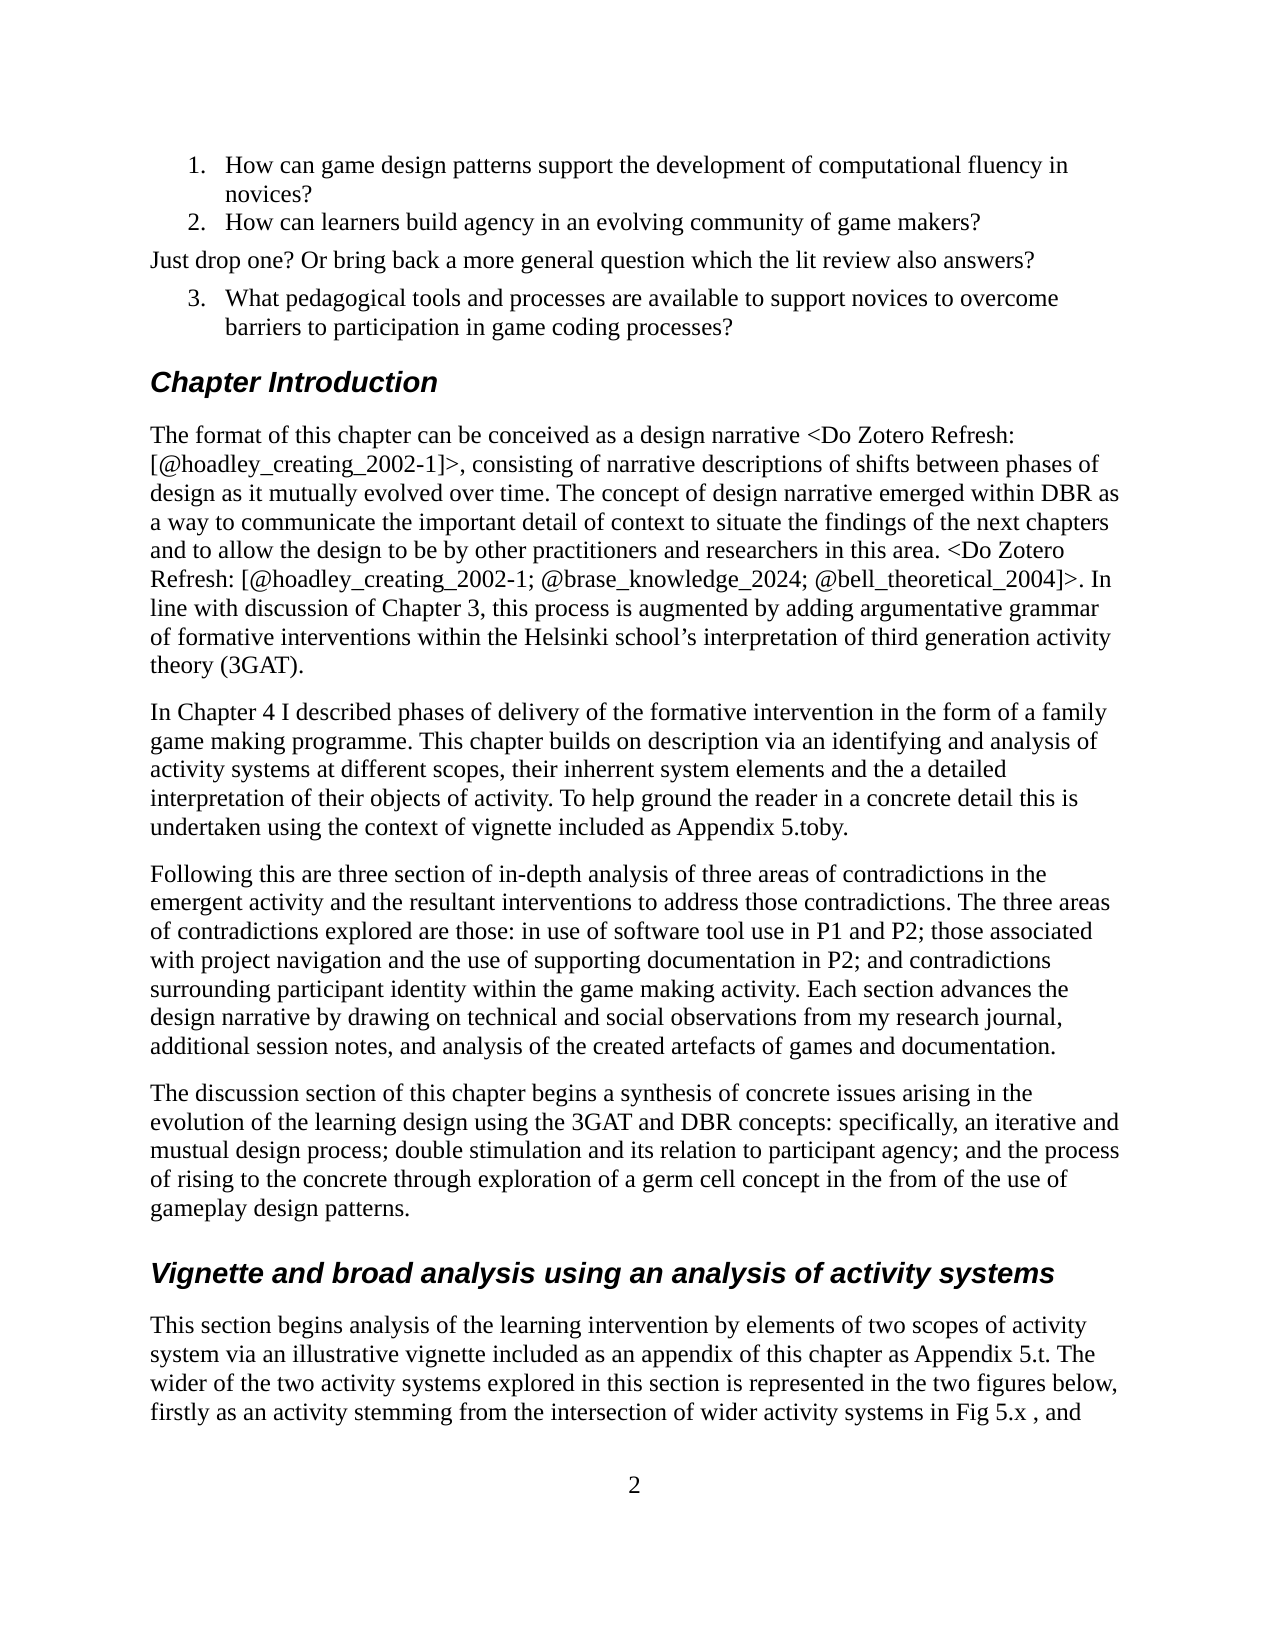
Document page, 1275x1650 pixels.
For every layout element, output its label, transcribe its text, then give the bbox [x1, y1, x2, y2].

text The format of this chapter can be conceived as a design narrative <Do Zotero Refresh: [@hoadley_creating_2002-1]>, consisting of narrative descriptions of shifts between phases of design as it mutually evolved over time. The concept of design narrative emerged within DBR as a way to communicate the important detail of context to situate the findings of the next chapters and to allow the design to be by other practitioners and researchers in this area. <Do Zotero Refresh: [@hoadley_creating_2002-1; @brase_knowledge_2024; @bell_theoretical_2004]>. In line with discussion of Chapter 3, this process is augmented by adding argumentative grammar of formative interventions within the Helsinki school’s interpretation of third generation activity theory (3GAT). [150, 420, 1125, 679]
text In Chapter 4 I described phases of delivery of the formative intervention in the form of a family game making programme. This chapter builds on description via an identifying and analysis of activity systems at different scopes, their inherrent system elements and the a detailed interpretation of their objects of activity. To help ground the reader in a concrete detail this is undertaken using the context of vignette included as Appendix 5.toby. [150, 697, 1125, 841]
text The discussion section of this chapter begins a synthesis of concrete issues arising in the evolution of the learning design using the 3GAT and DBR concepts: specifically, an iterative and mustual design process; double stimulation and its relation to participant agency; and the process of rising to the concrete through exploration of a germ cell concept in the from of the use of gameplay design patterns. [150, 1078, 1125, 1222]
subtitle Vignette and broad analysis using an analysis of activity systems [150, 1256, 1125, 1289]
text Just drop one? Or bring back a more general question which the lit review also answers? [150, 245, 1125, 274]
text Following this are three section of in-depth analysis of three areas of contradictions in the emergent activity and the resultant interventions to address those contradictions. The three areas of contradictions explored are those: in use of software tool use in P1 and P2; those associated with project navigation and the use of supporting documentation in P2; and contradictions surrounding participant identity within the game making activity. Each section advances the design narrative by drawing on technical and social observations from my research journal, additional session notes, and analysis of the created artefacts of games and documentation. [150, 859, 1125, 1060]
text This section begins analysis of the learning intervention by elements of two scopes of activity system via an illustrative vignette included as an appendix of this chapter as Appendix 5.t. The wider of the two activity systems explored in this section is represented in the two figures below, firstly as an activity stemming from the intersection of wider activity systems in Fig 5.x , and [150, 1311, 1125, 1426]
list How can learners build agency in an evolving community of game makers? [187, 207, 1125, 236]
list How can game design patterns support the development of computational fluency in novices? [187, 150, 1125, 207]
list What pedagogical tools and processes are available to support novices to overcome barriers to participation in game coding processes? [187, 283, 1125, 340]
subtitle Chapter Introduction [150, 365, 1125, 399]
